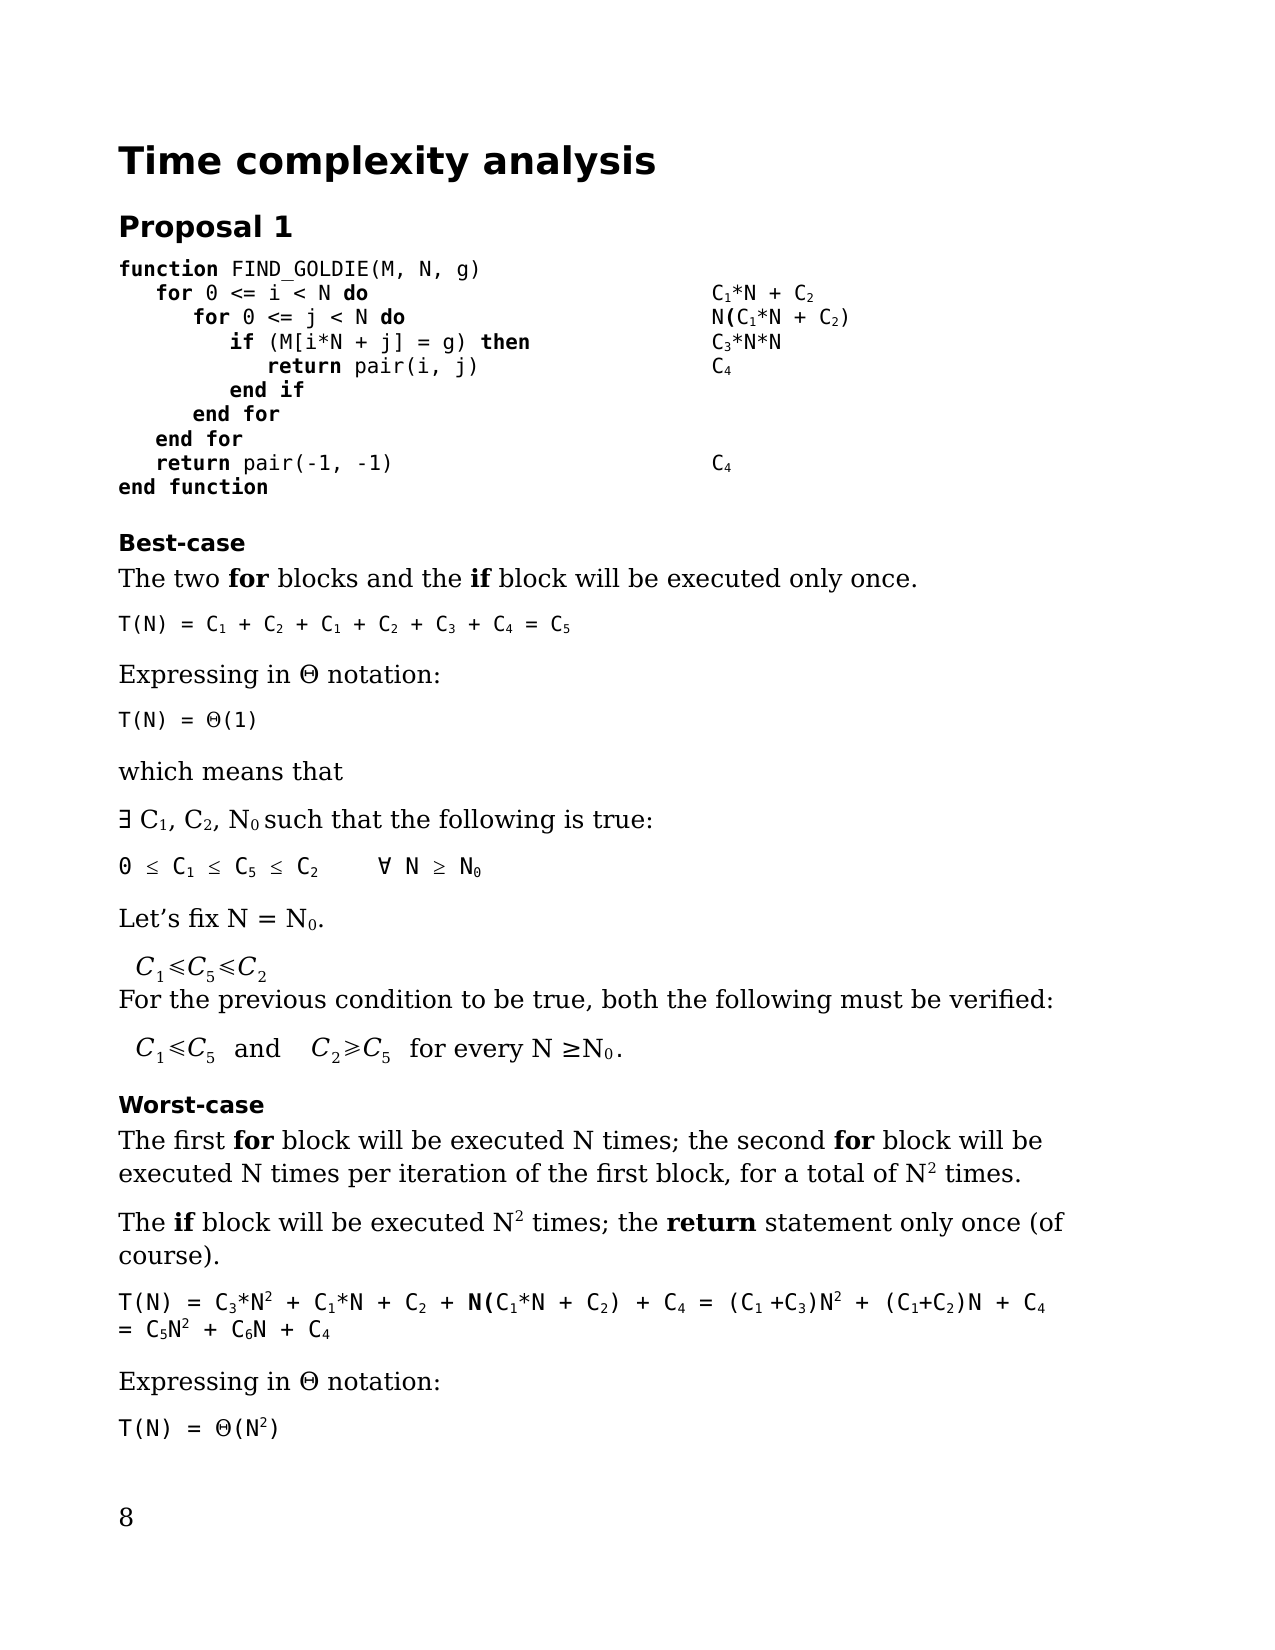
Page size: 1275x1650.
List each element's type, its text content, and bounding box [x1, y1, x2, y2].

text and for every N ≥N0. [118, 1034, 1157, 1067]
text T(N) = C1 + C2 + C1 + C2 + C3 + C4 = C5 [118, 612, 1157, 636]
text For the previous condition to be true, both the following must be verified: [118, 986, 1157, 1015]
text The if block will be executed N2 times; the return statement only once (of course). [118, 1208, 1157, 1271]
text Let’s fix N = N0. [118, 904, 1157, 933]
text The first for block will be executed N times; the second for block will be executed N times per iteration of the first block, for a total of N2 times. [118, 1126, 1157, 1189]
text for 0 <= i < N do C1*N + C2 [118, 281, 1157, 305]
subtitle Best-case [118, 530, 1157, 557]
text 0 ≤ C1 ≤ C5 ≤ C2 ∀ N ≥ N0 [118, 853, 1157, 880]
text end if [118, 378, 1157, 402]
subtitle Worst-case [118, 1092, 1157, 1119]
text T(N) = Θ(N2) [118, 1415, 1157, 1442]
text return pair(i, j) C4 [118, 354, 1157, 378]
subtitle Proposal 1 [118, 210, 1157, 244]
text = C5N2 + C6N + C4 [118, 1316, 1157, 1343]
text end function [118, 475, 1157, 499]
text return pair(-1, -1) C4 [118, 451, 1157, 475]
text end for [118, 402, 1157, 427]
text ∃ C1, C2, N0 such that the following is true: [118, 805, 1157, 834]
text T(N) = C3*N2 + C1*N + C2 + N(C1*N + C2) + C4 = (C1 +C3)N2 + (C1+C2)N + C4 [118, 1289, 1157, 1316]
subtitle Time complexity analysis [118, 139, 1157, 183]
text function FIND_GOLDIE(M, N, g) [118, 257, 1157, 281]
text which means that [118, 757, 1157, 786]
text Expressing in Θ notation: [118, 660, 1157, 689]
text if (M[i*N + j] = g) then C3*N*N [118, 330, 1157, 354]
text end for [118, 427, 1157, 451]
text T(N) = Θ(1) [118, 708, 1157, 733]
text for 0 <= j < N do N(C1*N + C2) [118, 305, 1157, 330]
text Expressing in Θ notation: [118, 1367, 1157, 1396]
text The two for blocks and the if block will be executed only once. [118, 563, 1157, 593]
